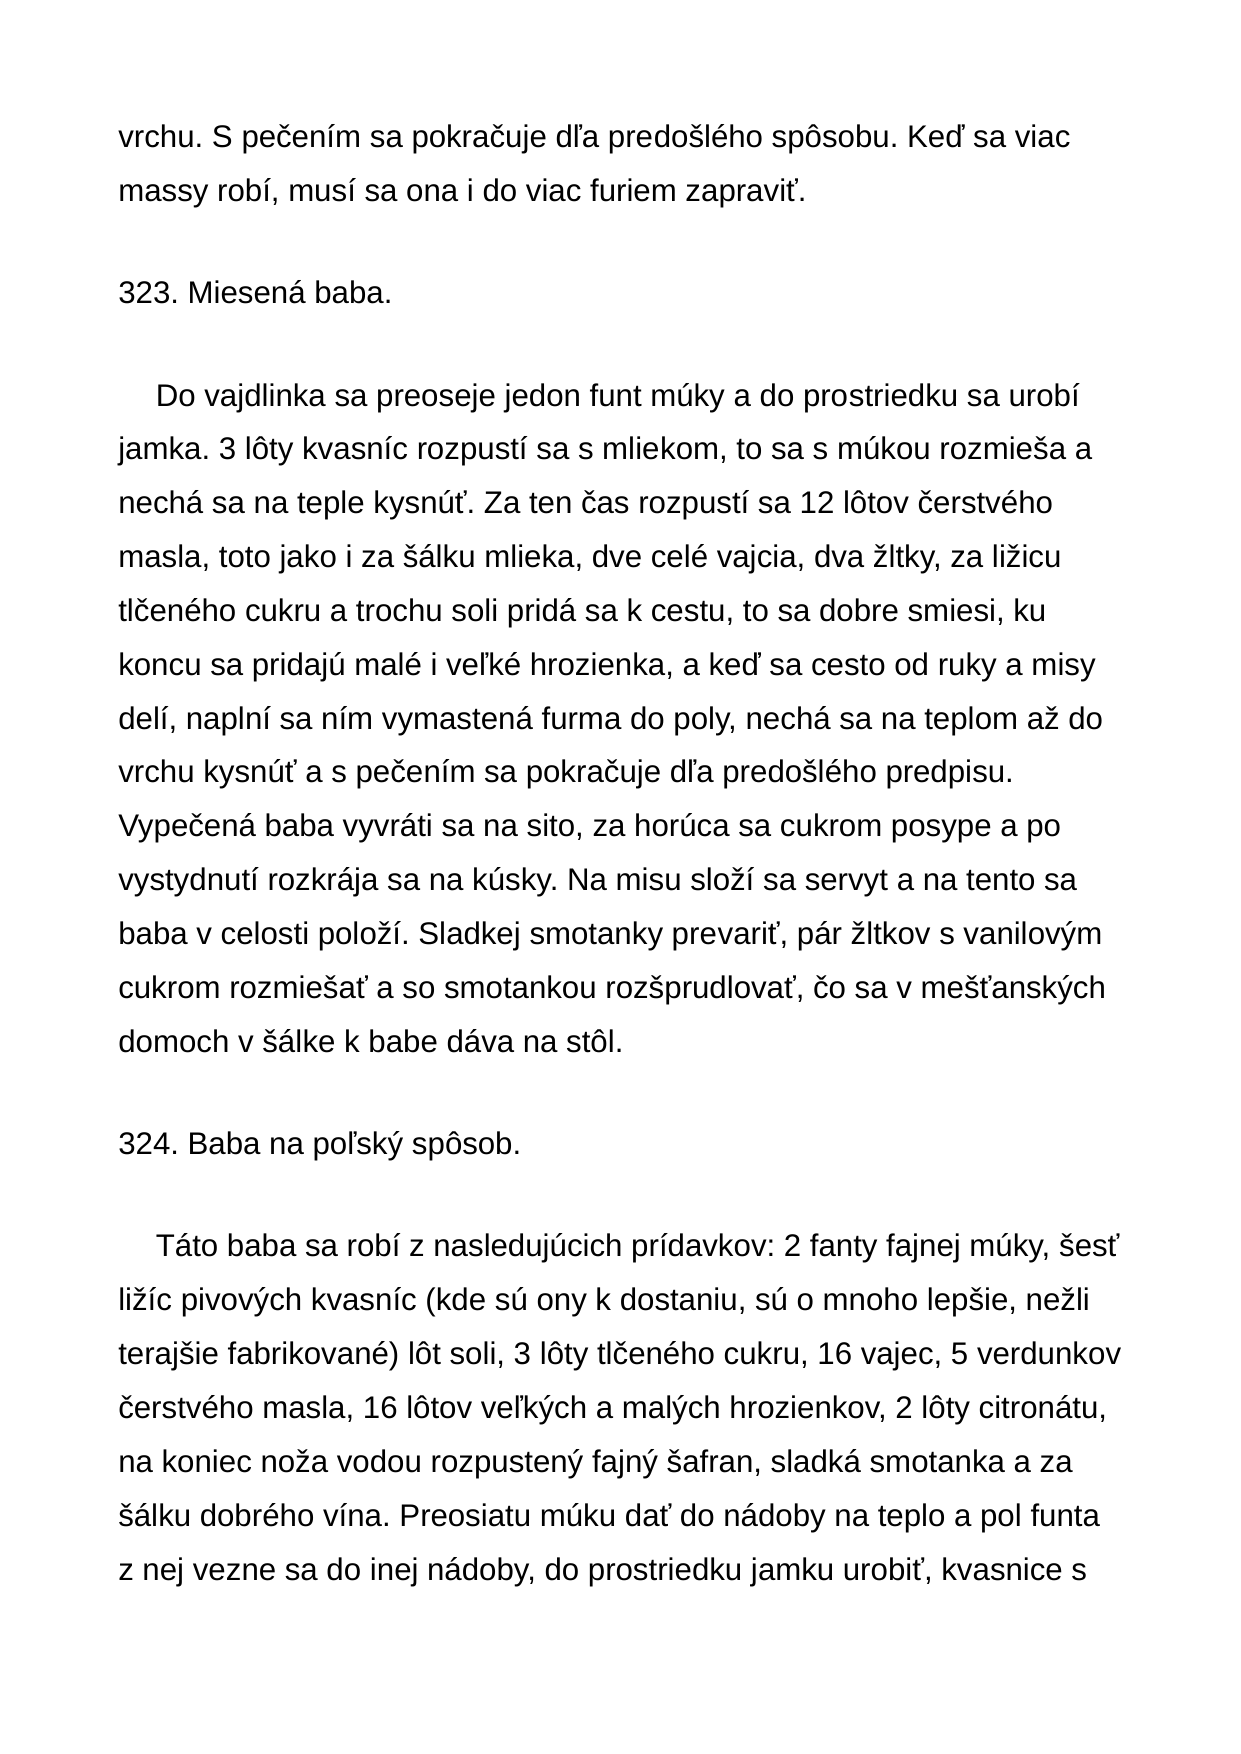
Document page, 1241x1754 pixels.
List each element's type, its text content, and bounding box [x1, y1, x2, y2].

text 324. Baba na poľský spôsob. [118, 1125, 1122, 1161]
text Do vajdlinka sa preoseje jedon funt múky a do pro­striedku sa urobí jamka. 3 lôty kvasníc rozpustí sa s mlie­kom, to sa s múkou rozmieša a nechá sa na teple kysnúť. Za ten čas rozpustí sa 12 lôtov čerstvého masla, toto jako i za šálku mlieka, dve celé vajcia, dva žltky, za ližicu tlčeného cukru a trochu soli pridá sa k cestu, to sa dobre smiesi, ku koncu sa pridajú malé i veľké hrozienka, a keď sa cesto od ruky a misy delí, naplní sa ním vymastená furma do poly, nechá sa na teplom až do vrchu kysnúť a s peče­ním sa pokračuje dľa predošlého predpisu. Vypečená baba vyvráti sa na sito, za horúca sa cukrom posype a po vystydnutí rozkrája sa na kúsky. Na misu složí sa servyt a na tento sa baba v celosti položí. Sladkej smotanky pre­variť, pár žltkov s vanilovým cukrom rozmiešať a so smotankou rozšprudlovať, čo sa v mešťanských domoch v šál­ke k babe dáva na stôl. [118, 377, 1122, 1059]
text vrchu. S pečením sa pokračuje dľa pre­došlého spôsobu. Keď sa viac massy robí, musí sa ona i do viac furiem zapraviť. [118, 118, 1122, 208]
text 323. Miesená baba. [118, 274, 1122, 310]
text Táto baba sa robí z nasledujúcich prídavkov: 2 fanty fajnej múky, šesť ližíc pivových kvasníc (kde sú ony k dostaniu, sú o mnoho lepšie, nežli terajšie fabrikované) lôt soli, 3 lôty tlčeného cukru, 16 vajec, 5 verdunkov čerstvého masla, 16 lôtov veľkých a malých hrozienkov, 2 lôty citronátu, na koniec noža vodou rozpustený fajný šafran, sladká smotanka a za šálku dobrého vína. Preosiatu múku dať do nádoby na teplo a pol funta z nej vezne sa do inej nádoby, do prostriedku jamku urobiť, kvasnice s [118, 1227, 1122, 1586]
